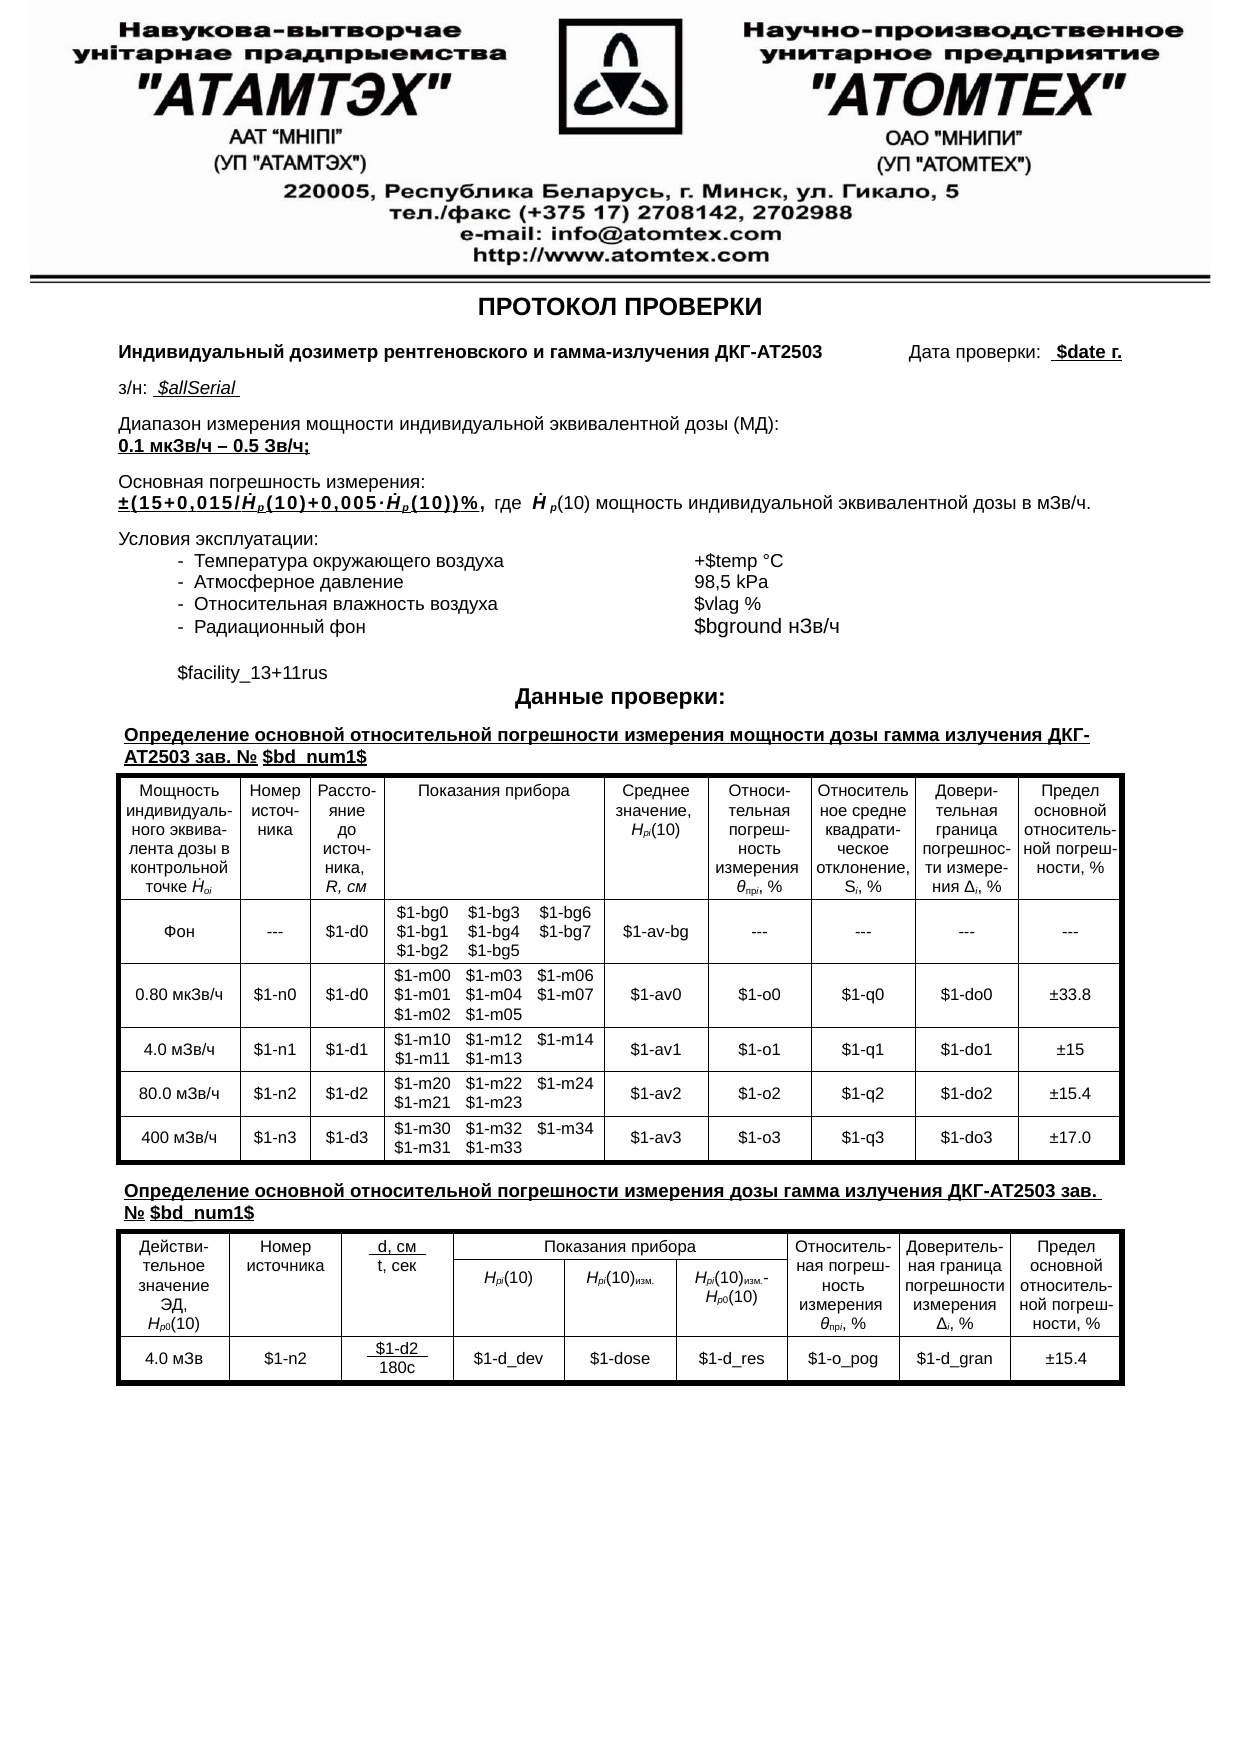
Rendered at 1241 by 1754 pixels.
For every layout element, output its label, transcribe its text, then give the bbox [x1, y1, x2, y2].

table_cell $1-n2 [230, 1337, 341, 1380]
table_cell $1-av0 [605, 964, 708, 1027]
table_cell $1-av2 [605, 1072, 708, 1116]
table_cell $1-bg0 $1-bg1 $1-bg2 $1-bg3 $1-bg4 $1-bg5 $1-bg6 $1-bg7 [385, 900, 604, 963]
table_cell 400 мЗв/ч [121, 1117, 240, 1160]
table_cell $1-d_gran [900, 1337, 1010, 1380]
text 0.1 мкЗв/ч – 0.5 Зв/ч; [118, 434, 1122, 456]
table_cell $1-d0 [311, 900, 384, 963]
table_cell $1-av3 [605, 1117, 708, 1160]
table_cell --- [916, 900, 1018, 963]
table_cell Доверитель-ная граница погрешности измерения Δi, % [900, 1234, 1010, 1336]
table_header Определение основной относительной погрешности измерения мощности дозы гамма излучения ДКГ-АТ2503 зав. № $bd_num1$ [118, 710, 1122, 773]
table_cell $1-o3 [709, 1117, 811, 1160]
table_cell $1-dose [565, 1337, 676, 1380]
table_cell $1-d3 [311, 1117, 384, 1160]
text - Атмосферное давление 98,5 kPa [177, 571, 1122, 593]
table_cell Действи-тельное значение ЭД, Hp0(10) [121, 1234, 229, 1336]
table_cell $1-q0 [812, 964, 915, 1027]
table_cell $1-o2 [709, 1072, 811, 1116]
table_cell 0.80 мкЗв/ч [121, 964, 240, 1027]
table_cell $1-m20 $1-m21 $1-m22 $1-m23 $1-m24 [385, 1072, 604, 1116]
table_cell $1-d_res [677, 1337, 787, 1380]
table_cell $1-n1 [241, 1028, 310, 1071]
table_cell $1-n3 [241, 1117, 310, 1160]
table_cell --- [709, 900, 811, 963]
table_cell Относитель-ная погреш-ность измерения θпрi, % [788, 1234, 899, 1336]
table_cell Показания прибора [385, 778, 604, 899]
table_cell Hpi(10)изм. [565, 1260, 676, 1336]
table_cell ±15 [1019, 1028, 1119, 1071]
table_cell $1-av-bg [605, 900, 708, 963]
table_cell $1-n0 [241, 964, 310, 1027]
table_cell Предел основной относитель-ной погреш-ности, % [1019, 778, 1119, 899]
table_cell $1-d2 180c [342, 1337, 453, 1380]
table_cell $1-m10 $1-m11 $1-m12 $1-m13 $1-m14 [385, 1028, 604, 1071]
table_cell $1-q1 [812, 1028, 915, 1071]
text - Относительная влажность воздуха $vlag % [177, 593, 1122, 614]
table_cell $1-n2 [241, 1072, 310, 1116]
table_cell $1-q2 [812, 1072, 915, 1116]
table_cell $1-do3 [916, 1117, 1018, 1160]
text $facility_13+11rus [118, 662, 1122, 683]
table_cell $1-d0 [311, 964, 384, 1027]
table_cell 80.0 мЗв/ч [121, 1072, 240, 1116]
table_cell Фон [121, 900, 240, 963]
table_cell 4.0 мЗв [121, 1337, 229, 1380]
table_cell $1-d1 [311, 1028, 384, 1071]
table_cell Среднее значение, Hpi(10) [605, 778, 708, 899]
text ПРОТОКОЛ ПРОВЕРКИ [118, 292, 1122, 321]
table_cell $1-do1 [916, 1028, 1018, 1071]
table_cell $1-d_dev [454, 1337, 564, 1380]
table_cell $1-d2 [311, 1072, 384, 1116]
table_cell ±33.8 [1019, 964, 1119, 1027]
table_cell Номер источника [230, 1234, 341, 1336]
table_cell $1-o1 [709, 1028, 811, 1071]
table_cell Показания прибора [454, 1234, 787, 1259]
table_cell Hpi(10) [454, 1260, 564, 1336]
table_header Определение основной относительной погрешности измерения дозы гамма излучения ДКГ-АТ2503 зав. № $bd_num1$ [118, 1165, 1122, 1229]
table_cell Номер источ-ника [241, 778, 310, 899]
text Индивидуальный дозиметр рентгеновского и гамма-излучения ДКГ-АТ2503 Дата проверки: $date г. [118, 341, 1122, 363]
table_cell Рассто-яние до источ-ника, R, см [311, 778, 384, 899]
text Основная погрешность измерения: [118, 470, 1122, 492]
table_cell Относительное средне квадрати-ческое отклонение, Si, % [812, 778, 915, 899]
text - Радиационный фон $bground нЗв/ч [177, 614, 1122, 638]
table_cell $1-do0 [916, 964, 1018, 1027]
table_cell Предел основной относитель-ной погреш-ности, % [1011, 1234, 1119, 1336]
table_cell $1-m30 $1-m31 $1-m32 $1-m33 $1-m34 [385, 1117, 604, 1160]
table_cell d, см t, сек [342, 1234, 453, 1336]
text з/н: $allSerial [118, 377, 1122, 398]
table_cell $1-m00 $1-m01 $1-m02 $1-m03 $1-m04 $1-m05 $1-m06 $1-m07 [385, 964, 604, 1027]
table_cell ±15.4 [1019, 1072, 1119, 1116]
text Условия эксплуатации: [118, 528, 1122, 549]
table_cell ±15.4 [1011, 1337, 1119, 1380]
table_cell $1-o0 [709, 964, 811, 1027]
table_cell Мощность индивидуаль-ного эквива-лента дозы в контрольной точке Ḣoi [121, 778, 240, 899]
text Диапазон измерения мощности индивидуальной эквивалентной дозы (МД): [118, 413, 1122, 434]
text ±(15+0,015/Ḣp(10)+0,005·Ḣp(10))%, где Ḣ р(10) мощность индивидуальной эквивалентной дозы в мЗв/ч. [118, 492, 1122, 514]
table_cell $1-q3 [812, 1117, 915, 1160]
table_cell 4.0 мЗв/ч [121, 1028, 240, 1071]
table_cell --- [812, 900, 915, 963]
table_cell Hpi(10)изм.-Hp0(10) [677, 1260, 787, 1336]
picture [29, 0, 1211, 285]
table_cell ±17.0 [1019, 1117, 1119, 1160]
text Данные проверки: [118, 683, 1122, 709]
table_cell $1-av1 [605, 1028, 708, 1071]
table_cell $1-o_pog [788, 1337, 899, 1380]
table_cell --- [241, 900, 310, 963]
table_cell Довери-тельная граница погрешнос-ти измере-ния Δi, % [916, 778, 1018, 899]
table_cell $1-do2 [916, 1072, 1018, 1116]
text - Температура окружающего воздуха +$temp °C [177, 549, 1122, 571]
table_cell Относи-тельная погреш-ность измерения θпрi, % [709, 778, 811, 899]
table_cell --- [1019, 900, 1119, 963]
